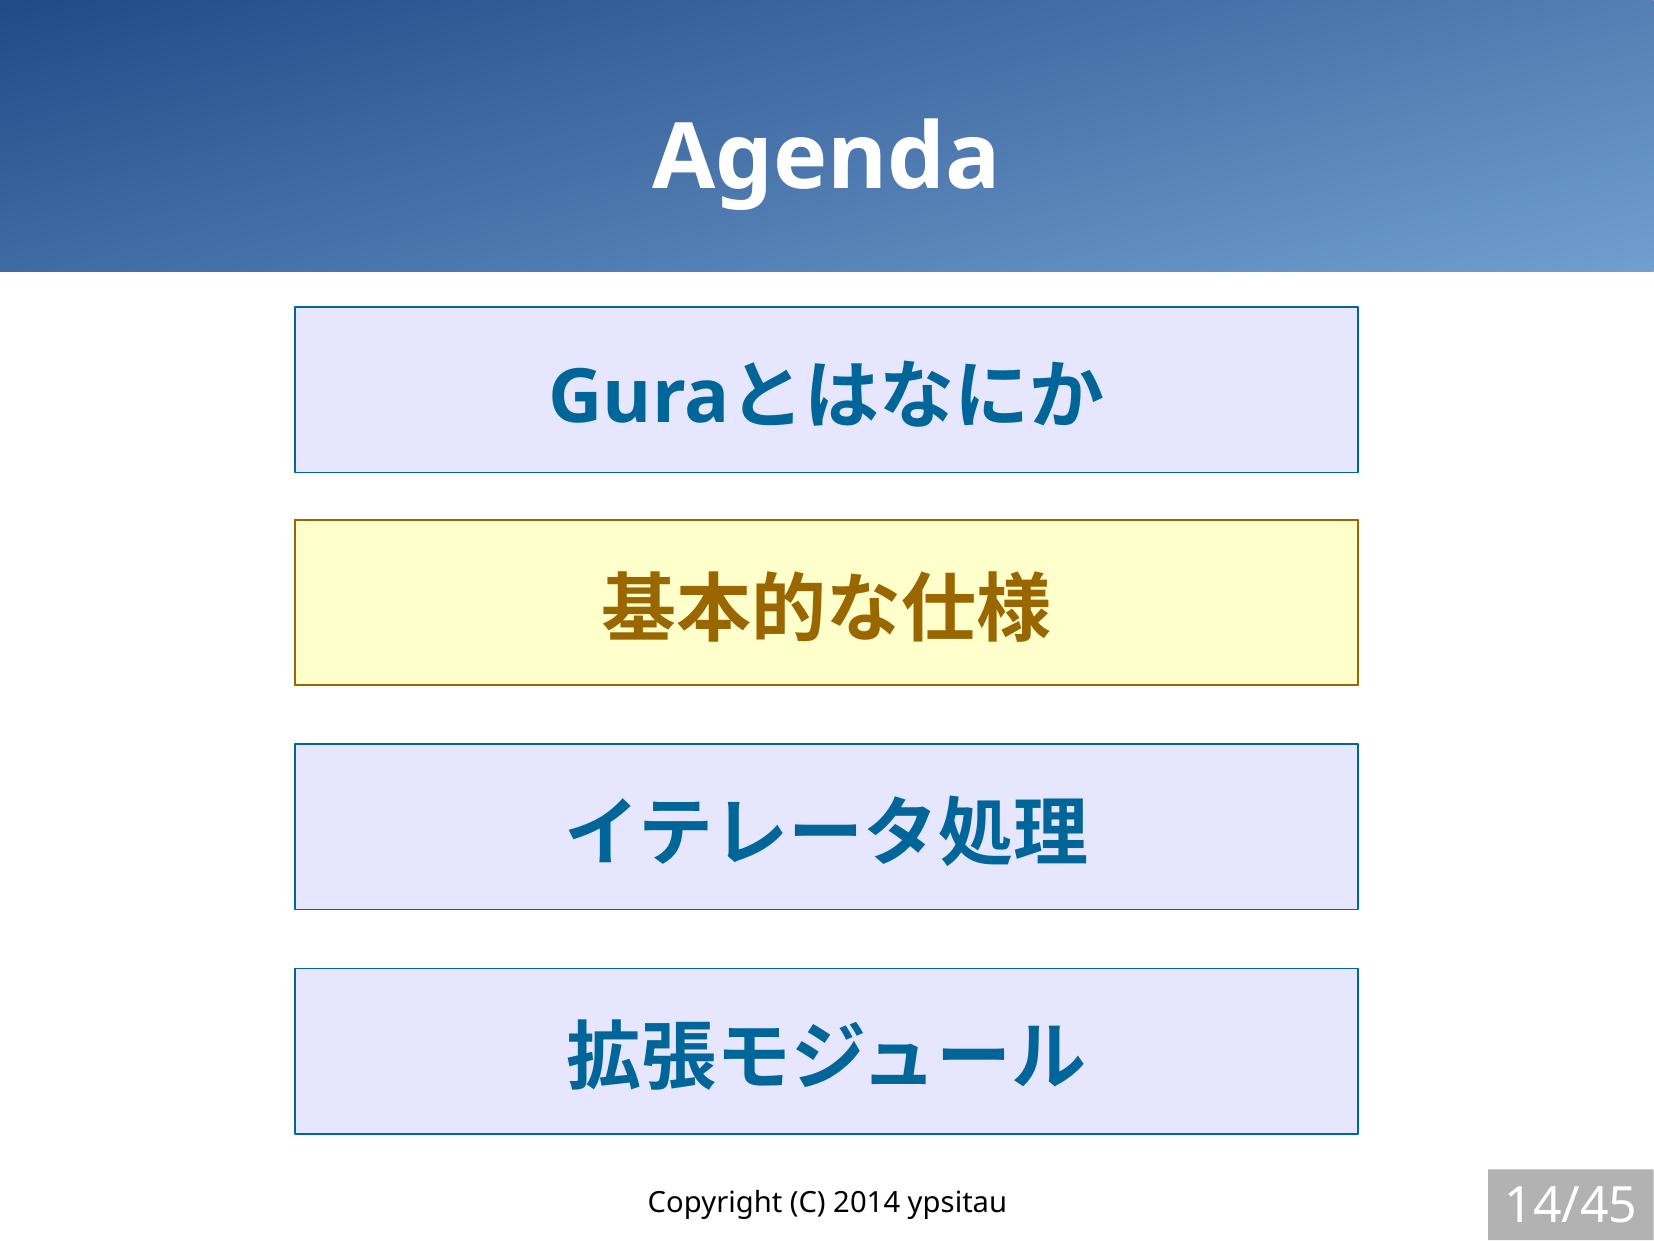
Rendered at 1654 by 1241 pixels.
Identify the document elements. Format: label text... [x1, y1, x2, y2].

title Agenda [82, 49, 1571, 257]
text_box Guraとはなにか [295, 307, 1359, 473]
text_box イテレータ処理 [295, 744, 1359, 910]
text_box 基本的な仕様 [295, 519, 1359, 686]
text_box 拡張モジュール [295, 968, 1359, 1134]
